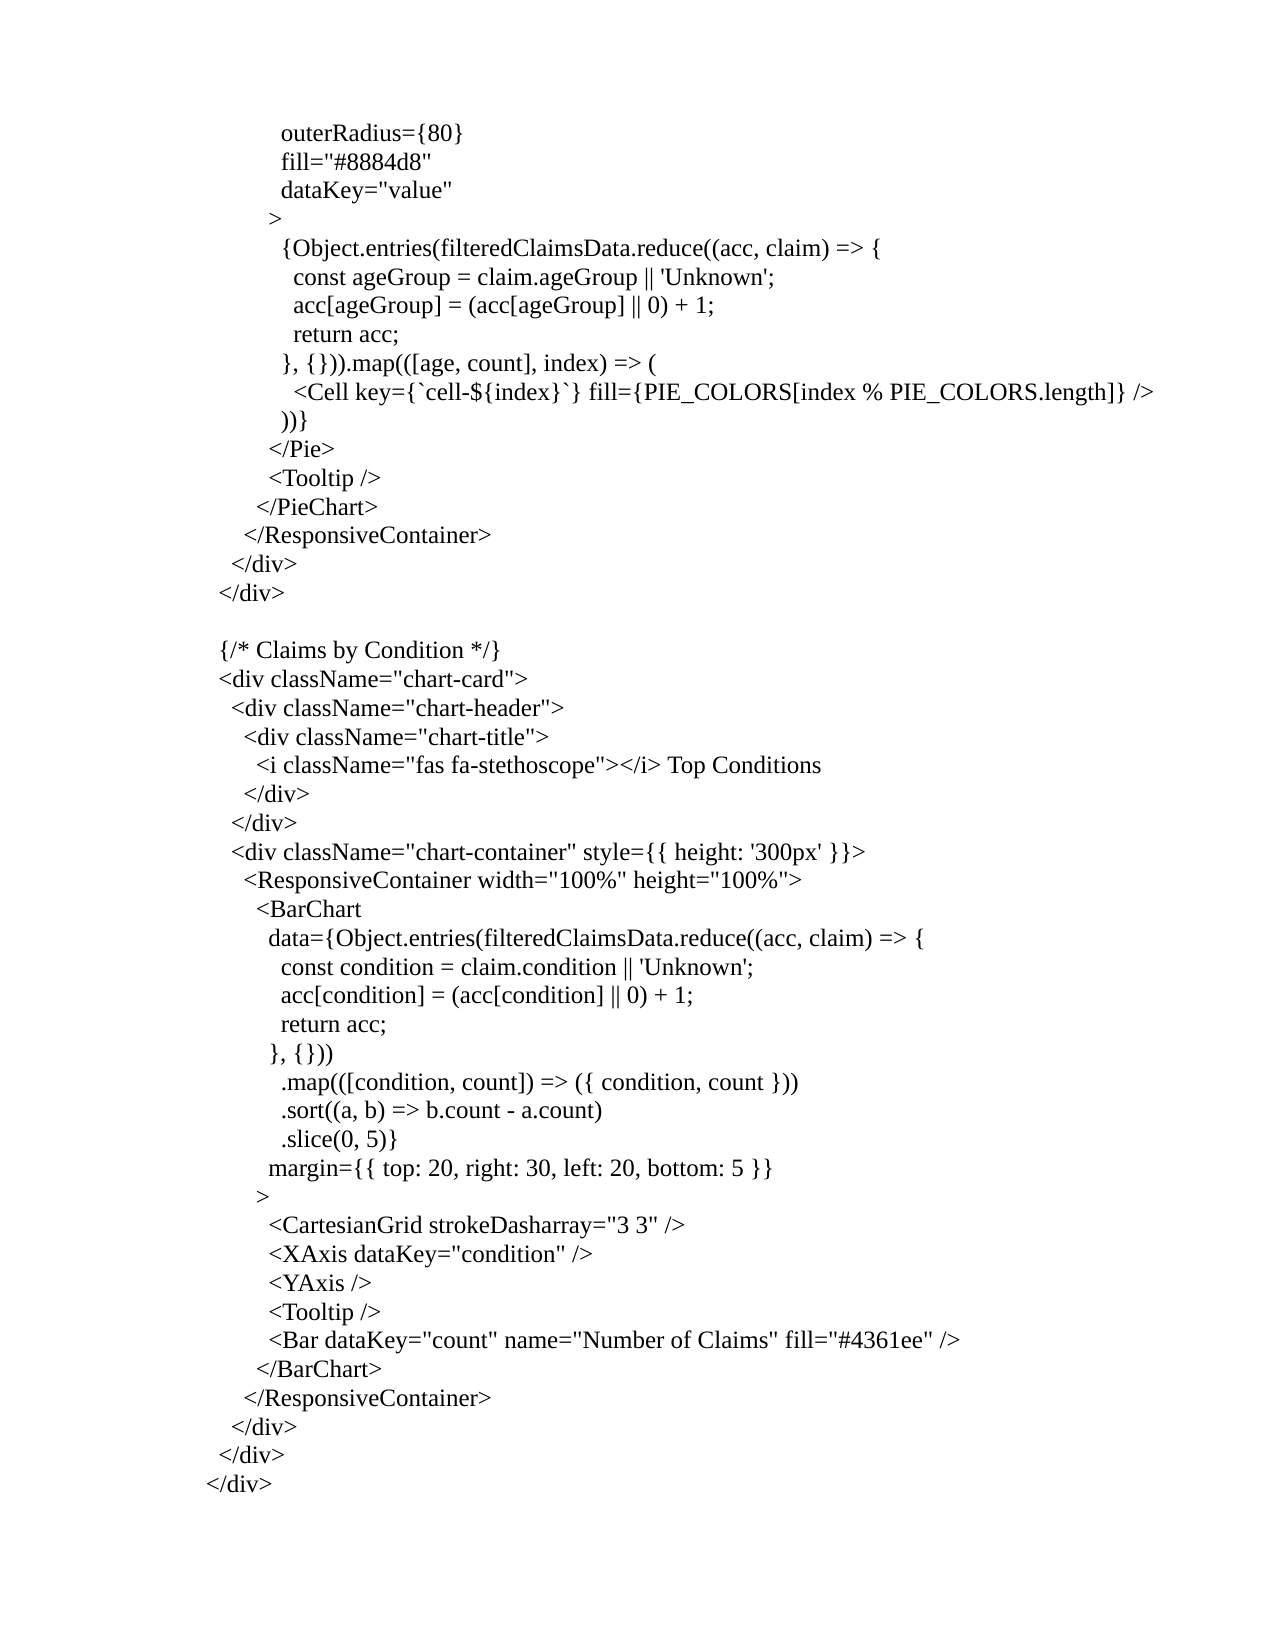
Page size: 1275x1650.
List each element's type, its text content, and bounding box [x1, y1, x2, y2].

text {/* Claims by Condition */} [118, 636, 1157, 664]
text <div className="chart-title"> [118, 722, 1157, 751]
text <div className="chart-container" style={{ height: '300px' }}> [118, 837, 1157, 866]
text </div> [118, 549, 1157, 578]
text </Pie> [118, 434, 1157, 463]
text .sort((a, b) => b.count - a.count) [118, 1096, 1157, 1124]
text <CartesianGrid strokeDasharray="3 3" /> [118, 1211, 1157, 1239]
text dataKey="value" [118, 176, 1157, 204]
text fill="#8884d8" [118, 147, 1157, 176]
text > [118, 204, 1157, 233]
text </div> [118, 808, 1157, 837]
text </div> [118, 779, 1157, 808]
text const condition = claim.condition || 'Unknown'; [118, 952, 1157, 981]
text </div> [118, 1412, 1157, 1441]
text <XAxis dataKey="condition" /> [118, 1239, 1157, 1268]
text <ResponsiveContainer width="100%" height="100%"> [118, 866, 1157, 894]
text }, {})) [118, 1038, 1157, 1067]
text </ResponsiveContainer> [118, 1383, 1157, 1412]
text </ResponsiveContainer> [118, 521, 1157, 549]
text <div className="chart-card"> [118, 664, 1157, 693]
text .slice(0, 5)} [118, 1124, 1157, 1153]
text return acc; [118, 1009, 1157, 1038]
text data={Object.entries(filteredClaimsData.reduce((acc, claim) => { [118, 923, 1157, 952]
text .map(([condition, count]) => ({ condition, count })) [118, 1067, 1157, 1096]
text acc[condition] = (acc[condition] || 0) + 1; [118, 981, 1157, 1009]
text acc[ageGroup] = (acc[ageGroup] || 0) + 1; [118, 291, 1157, 319]
text {Object.entries(filteredClaimsData.reduce((acc, claim) => { [118, 233, 1157, 262]
text const ageGroup = claim.ageGroup || 'Unknown'; [118, 262, 1157, 291]
text </div> [118, 1441, 1157, 1469]
text <YAxis /> [118, 1268, 1157, 1297]
text <Tooltip /> [118, 463, 1157, 492]
text ))} [118, 406, 1157, 434]
text > [118, 1182, 1157, 1211]
text return acc; [118, 319, 1157, 348]
text </div> [118, 1469, 1157, 1498]
text </div> [118, 578, 1157, 607]
text </BarChart> [118, 1354, 1157, 1383]
text </PieChart> [118, 492, 1157, 521]
text <i className="fas fa-stethoscope"></i> Top Conditions [118, 751, 1157, 779]
text outerRadius={80} [118, 118, 1157, 147]
text <Cell key={`cell-${index}`} fill={PIE_COLORS[index % PIE_COLORS.length]} /> [118, 377, 1157, 406]
text }, {})).map(([age, count], index) => ( [118, 348, 1157, 377]
text <Tooltip /> [118, 1297, 1157, 1326]
text <div className="chart-header"> [118, 693, 1157, 722]
text margin={{ top: 20, right: 30, left: 20, bottom: 5 }} [118, 1153, 1157, 1182]
text <BarChart [118, 894, 1157, 923]
text <Bar dataKey="count" name="Number of Claims" fill="#4361ee" /> [118, 1326, 1157, 1354]
